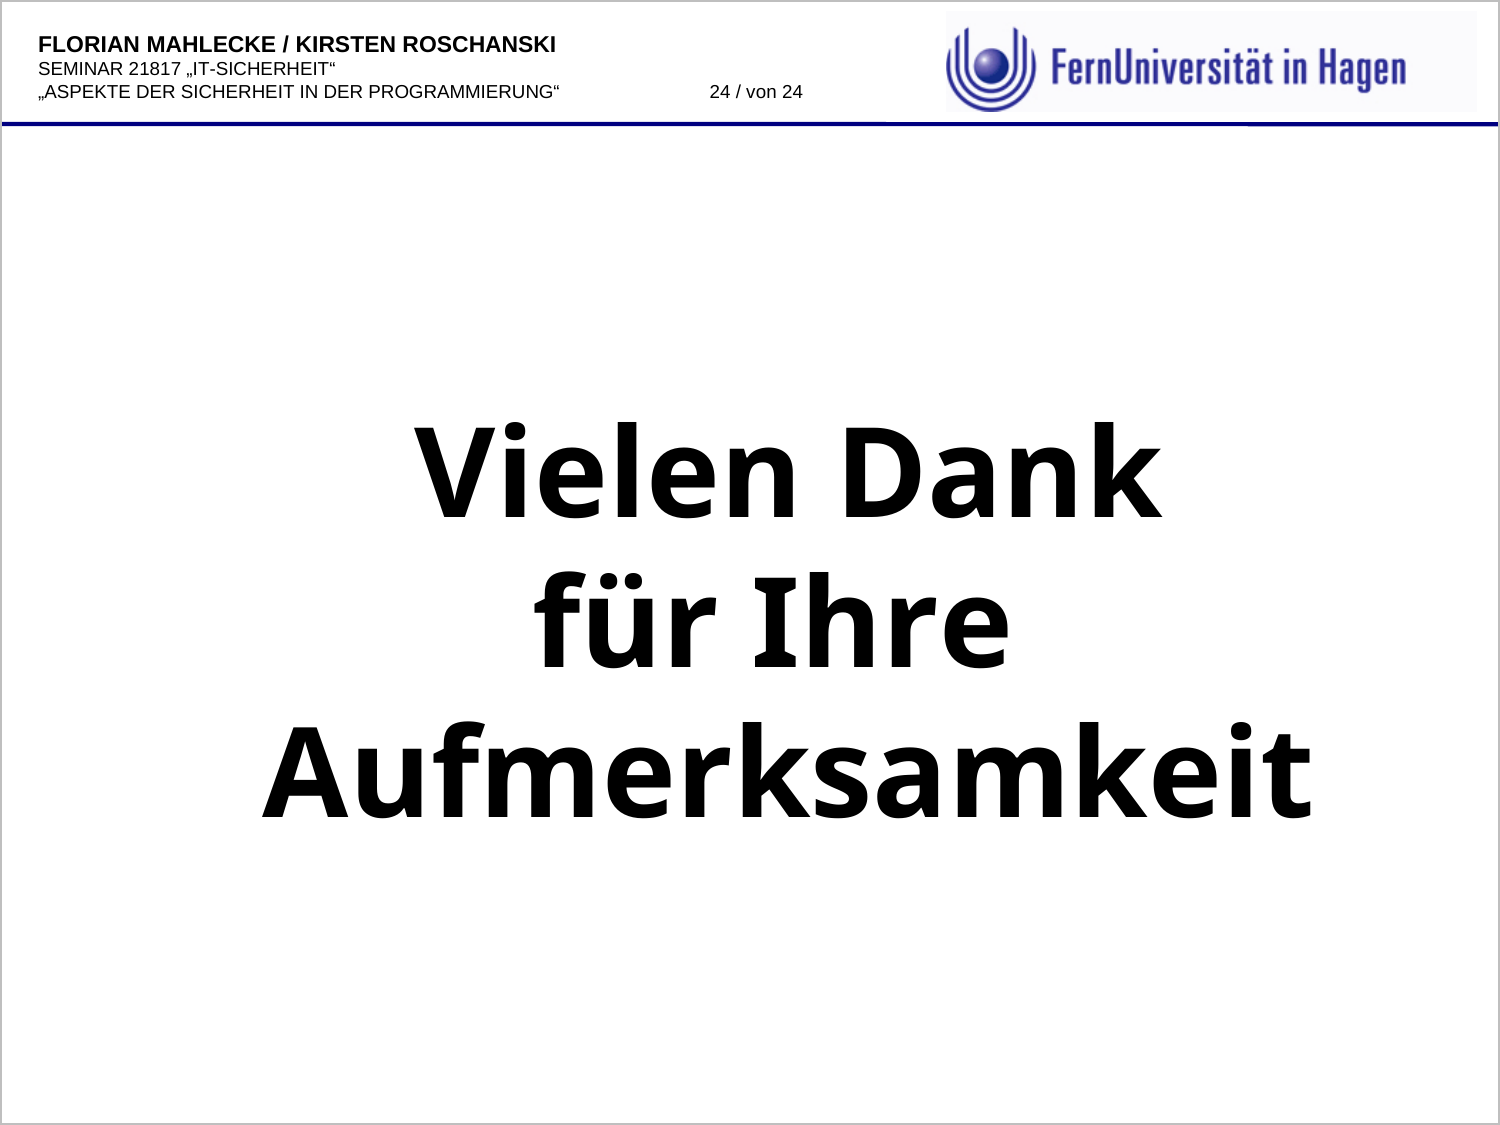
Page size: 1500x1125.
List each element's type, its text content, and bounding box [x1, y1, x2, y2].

picture [946, 11, 1477, 112]
text_box Vielen Dank für Ihre Aufmerksamkeit [248, 385, 1276, 851]
